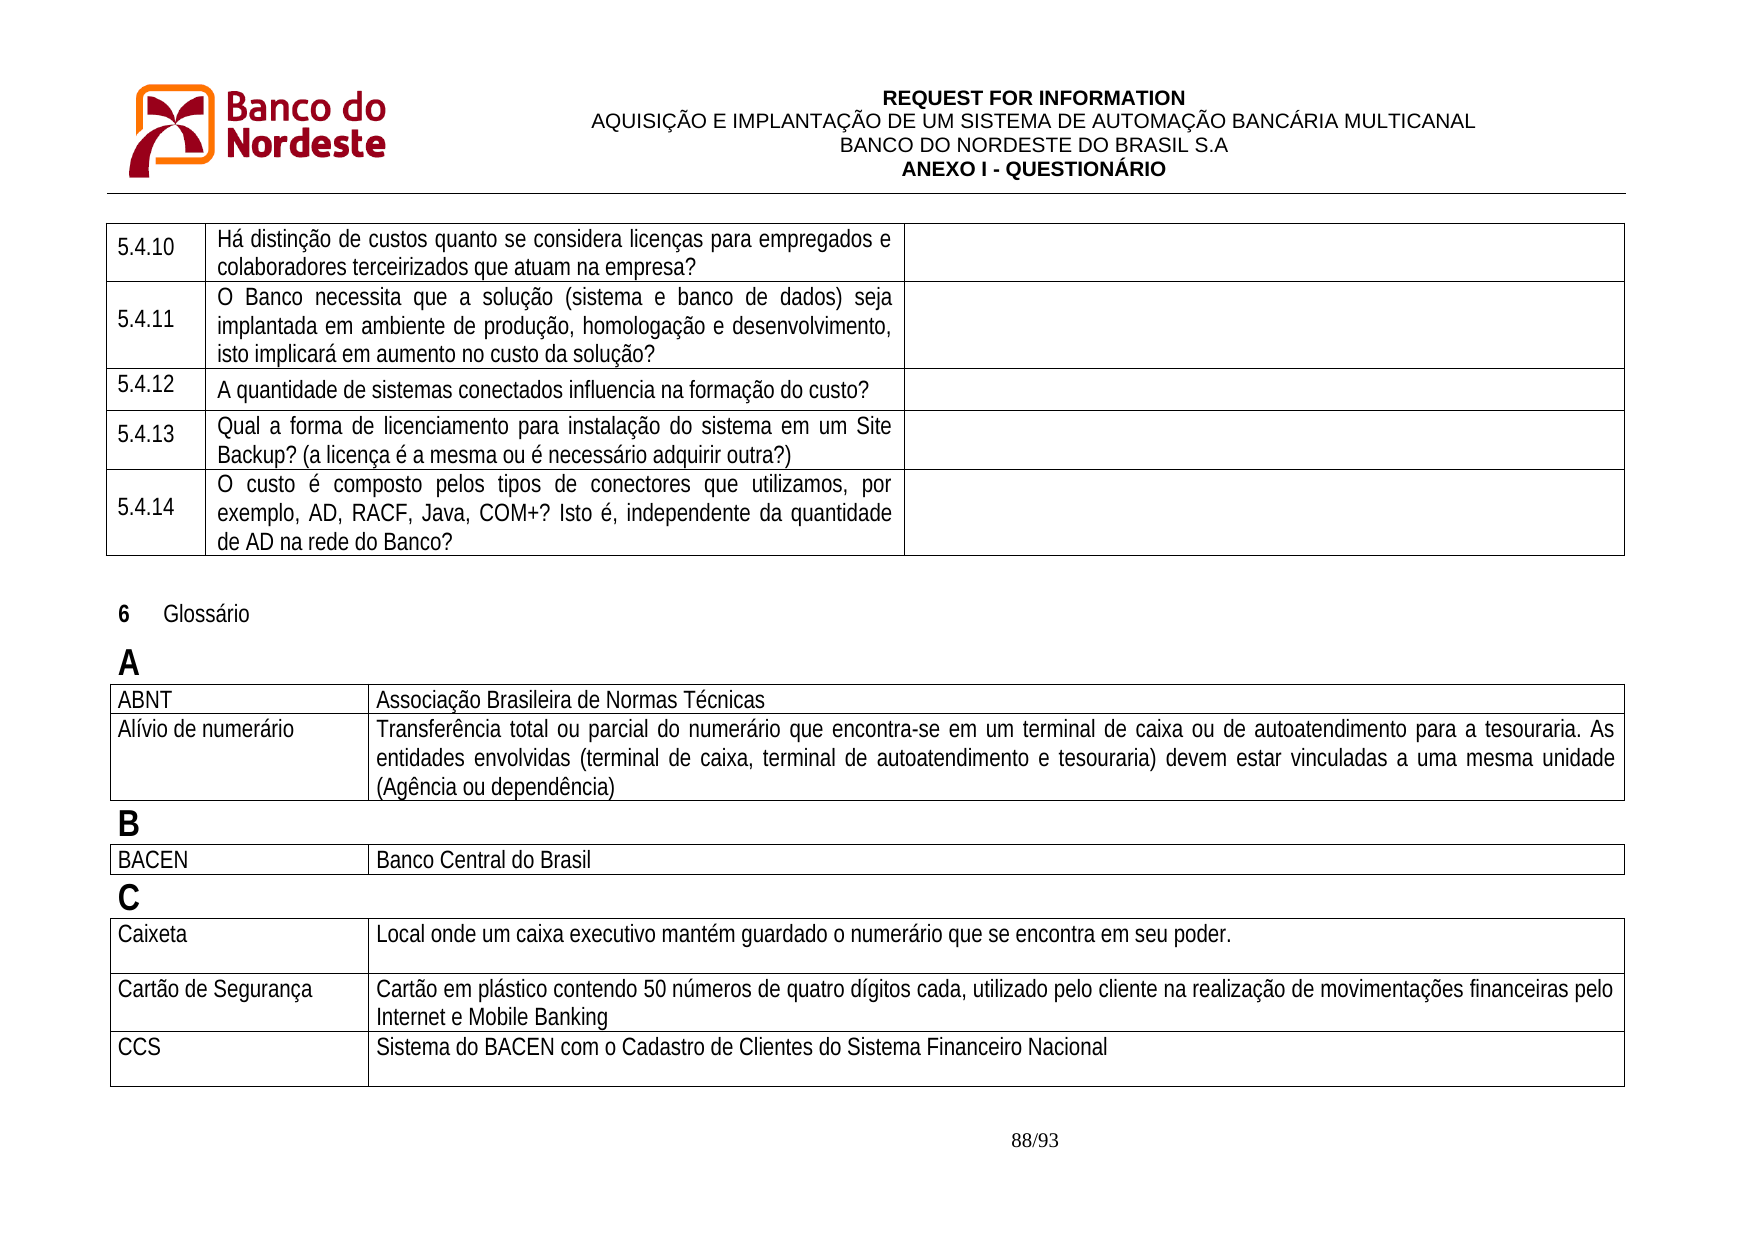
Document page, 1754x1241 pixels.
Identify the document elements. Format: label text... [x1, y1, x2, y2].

table_cell [905, 411, 1624, 468]
table_cell A quantidade de sistemas conectados influencia na formação do custo? [206, 369, 904, 410]
table_cell [369, 875, 1625, 918]
table_cell ABNT [111, 685, 368, 713]
table_header A [110, 641, 369, 683]
table_cell C [110, 875, 369, 918]
table_cell Cartão de Segurança [111, 974, 368, 1031]
table_cell [107, 470, 205, 555]
table_header [369, 641, 1625, 683]
table_cell B [110, 801, 369, 844]
table_cell Caixeta [111, 919, 368, 973]
table_cell [905, 369, 1624, 410]
table_cell BACEN [111, 845, 368, 874]
table_cell [107, 369, 205, 410]
table_cell Local onde um caixa executivo mantém guardado o numerário que se encontra em seu poder. [369, 919, 1624, 973]
table_cell O custo é composto pelos tipos de conectores que utilizamos, por exemplo, AD, RACF, Java, COM+? Isto é, independente da quantidade de AD na rede do Banco? [206, 470, 904, 555]
table_cell Cartão em plástico contendo 50 números de quatro dígitos cada, utilizado pelo cliente na realização de movimentações financeiras pelo Internet e Mobile Banking [369, 974, 1624, 1031]
table_cell [905, 470, 1624, 555]
table_cell Banco Central do Brasil [369, 845, 1624, 874]
table_cell CCS [111, 1032, 368, 1086]
table_cell Qual a forma de licenciamento para instalação do sistema em um Site Backup? (a licença é a mesma ou é necessário adquirir outra?) [206, 411, 904, 468]
table_cell [905, 224, 1624, 281]
list Glossário [118, 599, 1620, 628]
table_cell O Banco necessita que a solução (sistema e banco de dados) seja implantada em ambiente de produção, homologação e desenvolvimento, isto implicará em aumento no custo da solução? [206, 282, 904, 368]
table_cell [107, 282, 205, 368]
table_cell [107, 411, 205, 468]
table_cell Há distinção de custos quanto se considera licenças para empregados e colaboradores terceirizados que atuam na empresa? [206, 224, 904, 281]
table_cell Transferência total ou parcial do numerário que encontra-se em um terminal de caixa ou de autoatendimento para a tesouraria. As entidades envolvidas (terminal de caixa, terminal de autoatendimento e tesouraria) devem estar vinculadas a uma mesma unidade (Agência ou dependência) [369, 714, 1624, 800]
table_cell Alívio de numerário [111, 714, 368, 800]
table_cell Associação Brasileira de Normas Técnicas [369, 685, 1624, 713]
table_cell [369, 801, 1625, 844]
table_cell [905, 282, 1624, 368]
table_cell Sistema do BACEN com o Cadastro de Clientes do Sistema Financeiro Nacional [369, 1032, 1624, 1086]
table_cell [107, 224, 205, 281]
